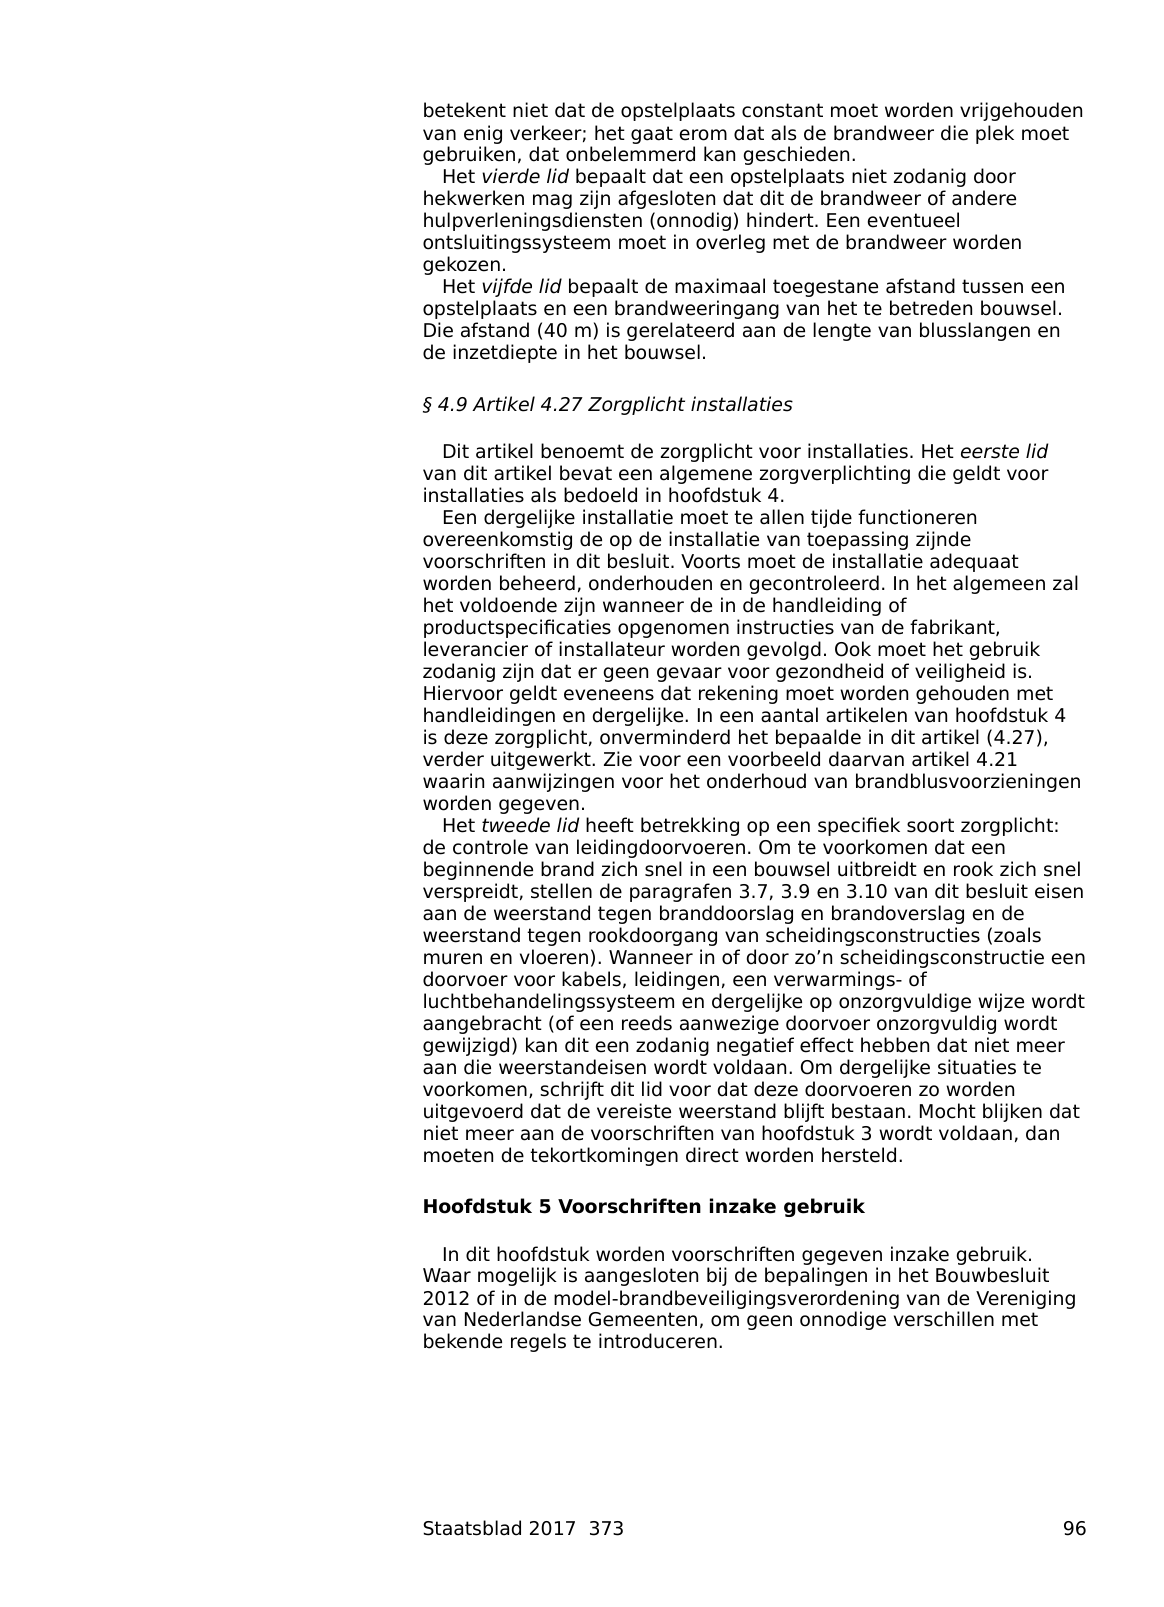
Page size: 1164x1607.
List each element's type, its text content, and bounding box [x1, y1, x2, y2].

text Een dergelijke installatie moet te allen tijde functioneren overeenkomstig de op de installatie van toepassing zijnde voorschriften in dit besluit. Voorts moet de installatie adequaat worden beheerd, onderhouden en gecontroleerd. In het algemeen zal het voldoende zijn wanneer de in de handleiding of productspecificaties opgenomen instructies van de fabrikant, leverancier of installateur worden gevolgd. Ook moet het gebruik zodanig zijn dat er geen gevaar voor gezondheid of veiligheid is. Hiervoor geldt eveneens dat rekening moet worden gehouden met handleidingen en dergelijke. In een aantal artikelen van hoofdstuk 4 is deze zorgplicht, onverminderd het bepaalde in dit artikel (4.27), verder uitgewerkt. Zie voor een voorbeeld daarvan artikel 4.21 waarin aanwijzingen voor het onderhoud van brandblusvoorzieningen worden gegeven. [422, 507, 1087, 815]
text Het vijfde lid bepaalt de maximaal toegestane afstand tussen een opstelplaats en een brandweeringang van het te betreden bouwsel. Die afstand (40 m) is gerelateerd aan de lengte van blusslangen en de inzetdiepte in het bouwsel. [422, 276, 1087, 364]
text betekent niet dat de opstelplaats constant moet worden vrijgehouden van enig verkeer; het gaat erom dat als de brandweer die plek moet gebruiken, dat onbelemmerd kan geschieden. [422, 100, 1087, 166]
subtitle Hoofdstuk 5 Voorschriften inzake gebruik [422, 1196, 1087, 1218]
subtitle § 4.9 Artikel 4.27 Zorgplicht installaties [422, 394, 1087, 416]
text Het vierde lid bepaalt dat een opstelplaats niet zodanig door hekwerken mag zijn afgesloten dat dit de brandweer of andere hulpverleningsdiensten (onnodig) hindert. Een eventueel ontsluitingssysteem moet in overleg met de brandweer worden gekozen. [422, 166, 1087, 276]
text Het tweede lid heeft betrekking op een specifiek soort zorgplicht: de controle van leidingdoorvoeren. Om te voorkomen dat een beginnende brand zich snel in een bouwsel uitbreidt en rook zich snel verspreidt, stellen de paragrafen 3.7, 3.9 en 3.10 van dit besluit eisen aan de weerstand tegen branddoorslag en brandoverslag en de weerstand tegen rookdoorgang van scheidingsconstructies (zoals muren en vloeren). Wanneer in of door zo’n scheidingsconstructie een doorvoer voor kabels, leidingen, een verwarmings- of luchtbehandelingssysteem en dergelijke op onzorgvuldige wijze wordt aangebracht (of een reeds aanwezige doorvoer onzorgvuldig wordt gewijzigd) kan dit een zodanig negatief effect hebben dat niet meer aan die weerstandeisen wordt voldaan. Om dergelijke situaties te voorkomen, schrijft dit lid voor dat deze doorvoeren zo worden uitgevoerd dat de vereiste weerstand blijft bestaan. Mocht blijken dat niet meer aan de voorschriften van hoofdstuk 3 wordt voldaan, dan moeten de tekortkomingen direct worden hersteld. [422, 815, 1087, 1166]
text Dit artikel benoemt de zorgplicht voor installaties. Het eerste lid van dit artikel bevat een algemene zorgverplichting die geldt voor installaties als bedoeld in hoofdstuk 4. [422, 441, 1087, 507]
text In dit hoofdstuk worden voorschriften gegeven inzake gebruik. Waar mogelijk is aangesloten bij de bepalingen in het Bouwbesluit 2012 of in de model-brandbeveiligingsverordening van de Vereniging van Nederlandse Gemeenten, om geen onnodige verschillen met bekende regels te introduceren. [422, 1243, 1087, 1353]
